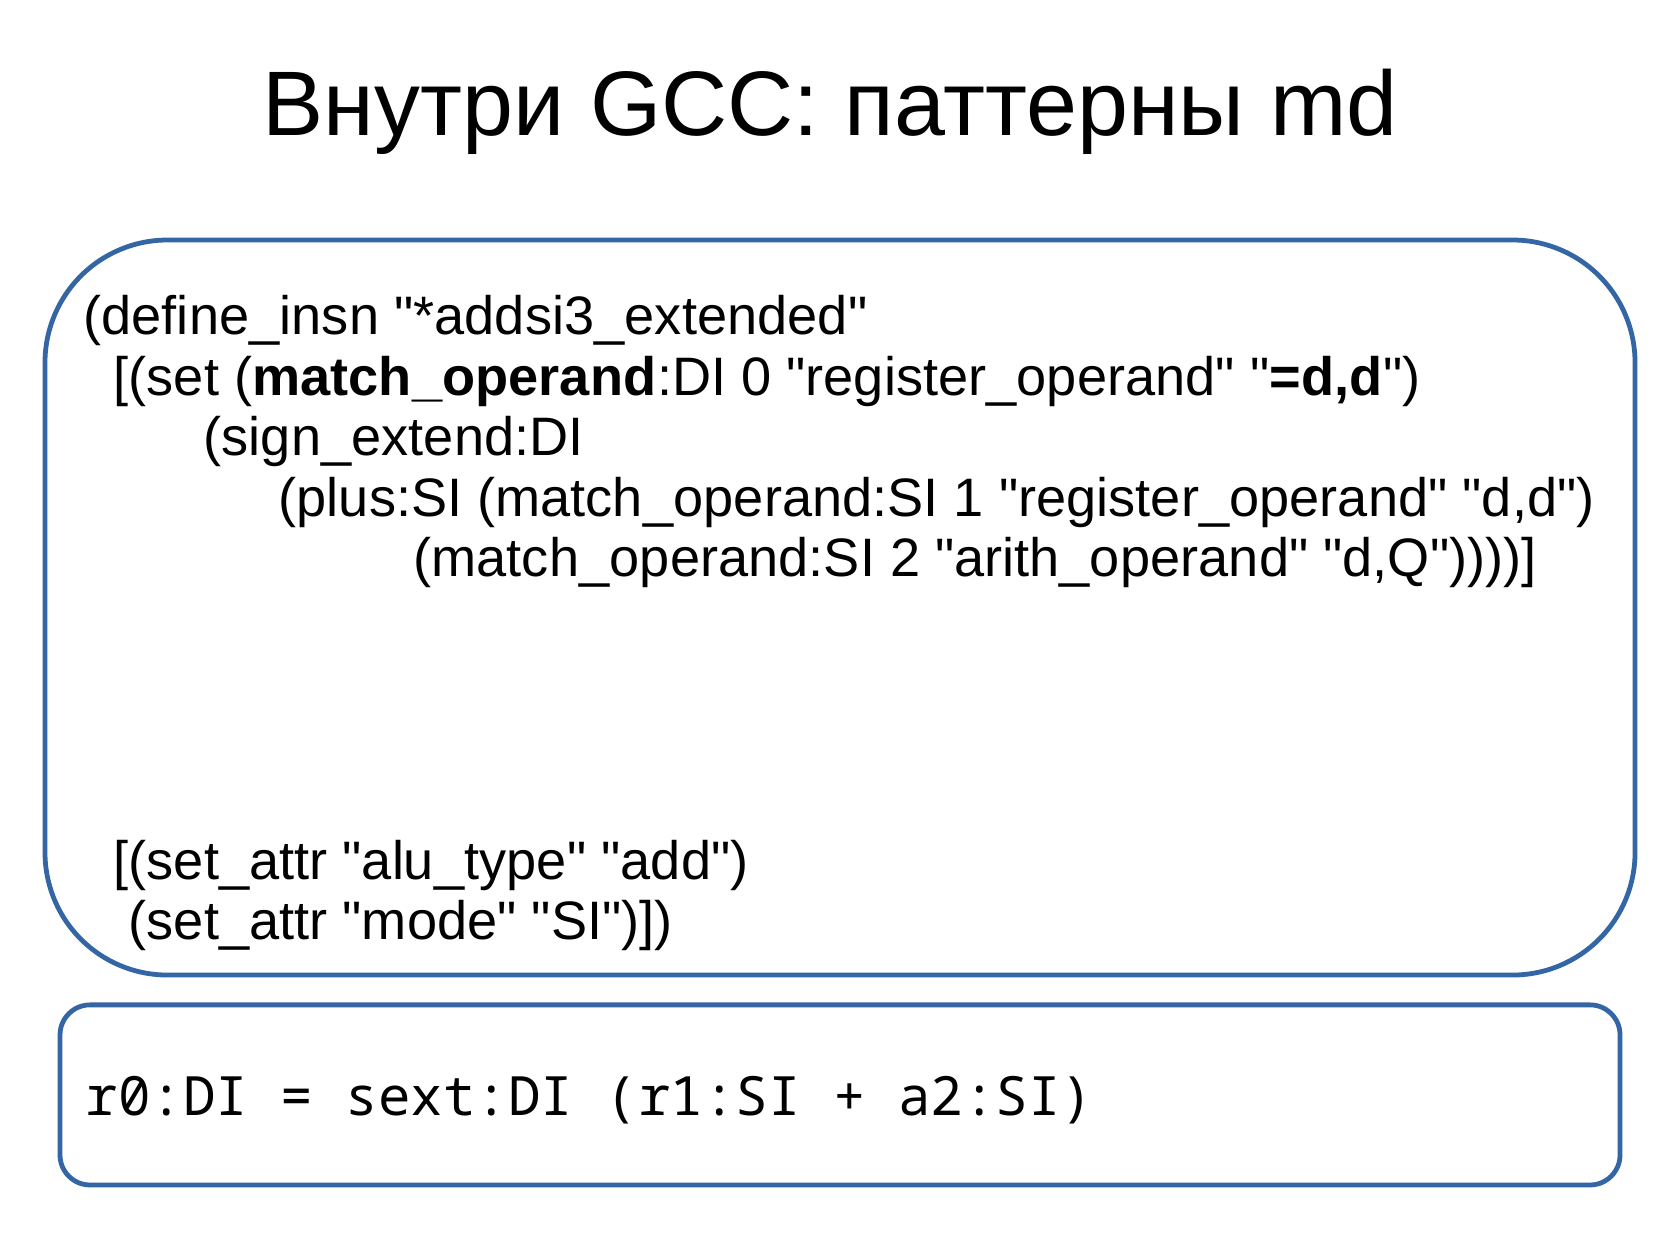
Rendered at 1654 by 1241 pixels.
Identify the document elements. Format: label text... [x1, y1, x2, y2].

text_box (define_insn "*addsi3_extended" [(set (match_operand:DI 0 "register_operand" "=d,d") (sign_extend:DI (plus:SI (match_operand:SI 1 "register_operand" "d,d") (match_operand:SI 2 "arith_operand" "d,Q"))))] [(set_attr "alu_type" "add") (set_attr "mode" "SI")]) [45, 240, 1636, 976]
title Внутри GCC: паттерны md [86, 22, 1576, 185]
text_box r0:DI = sext:DI (r1:SI + a2:SI) [60, 1004, 1621, 1186]
